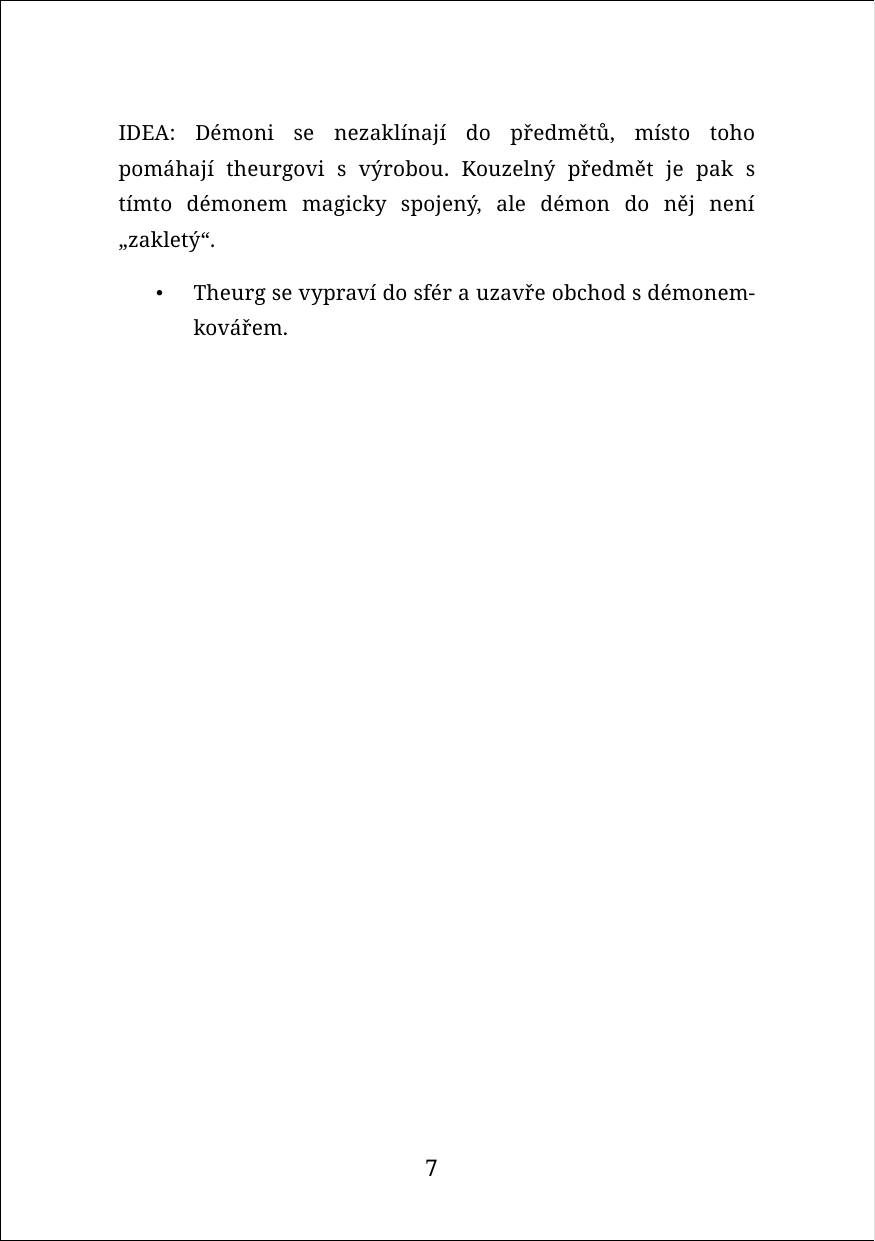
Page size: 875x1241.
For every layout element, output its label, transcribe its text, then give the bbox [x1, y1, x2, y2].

list Theurg se vypraví do sfér a uzavře obchod s démonem-kovářem. [156, 278, 756, 342]
text IDEA: Démoni se nezaklínají do předmětů, místo toho pomáhají theurgovi s výrobou. Kouzelný předmět je pak s tímto démonem magicky spojený, ale démon do něj není „zakletý“. [118, 118, 756, 253]
